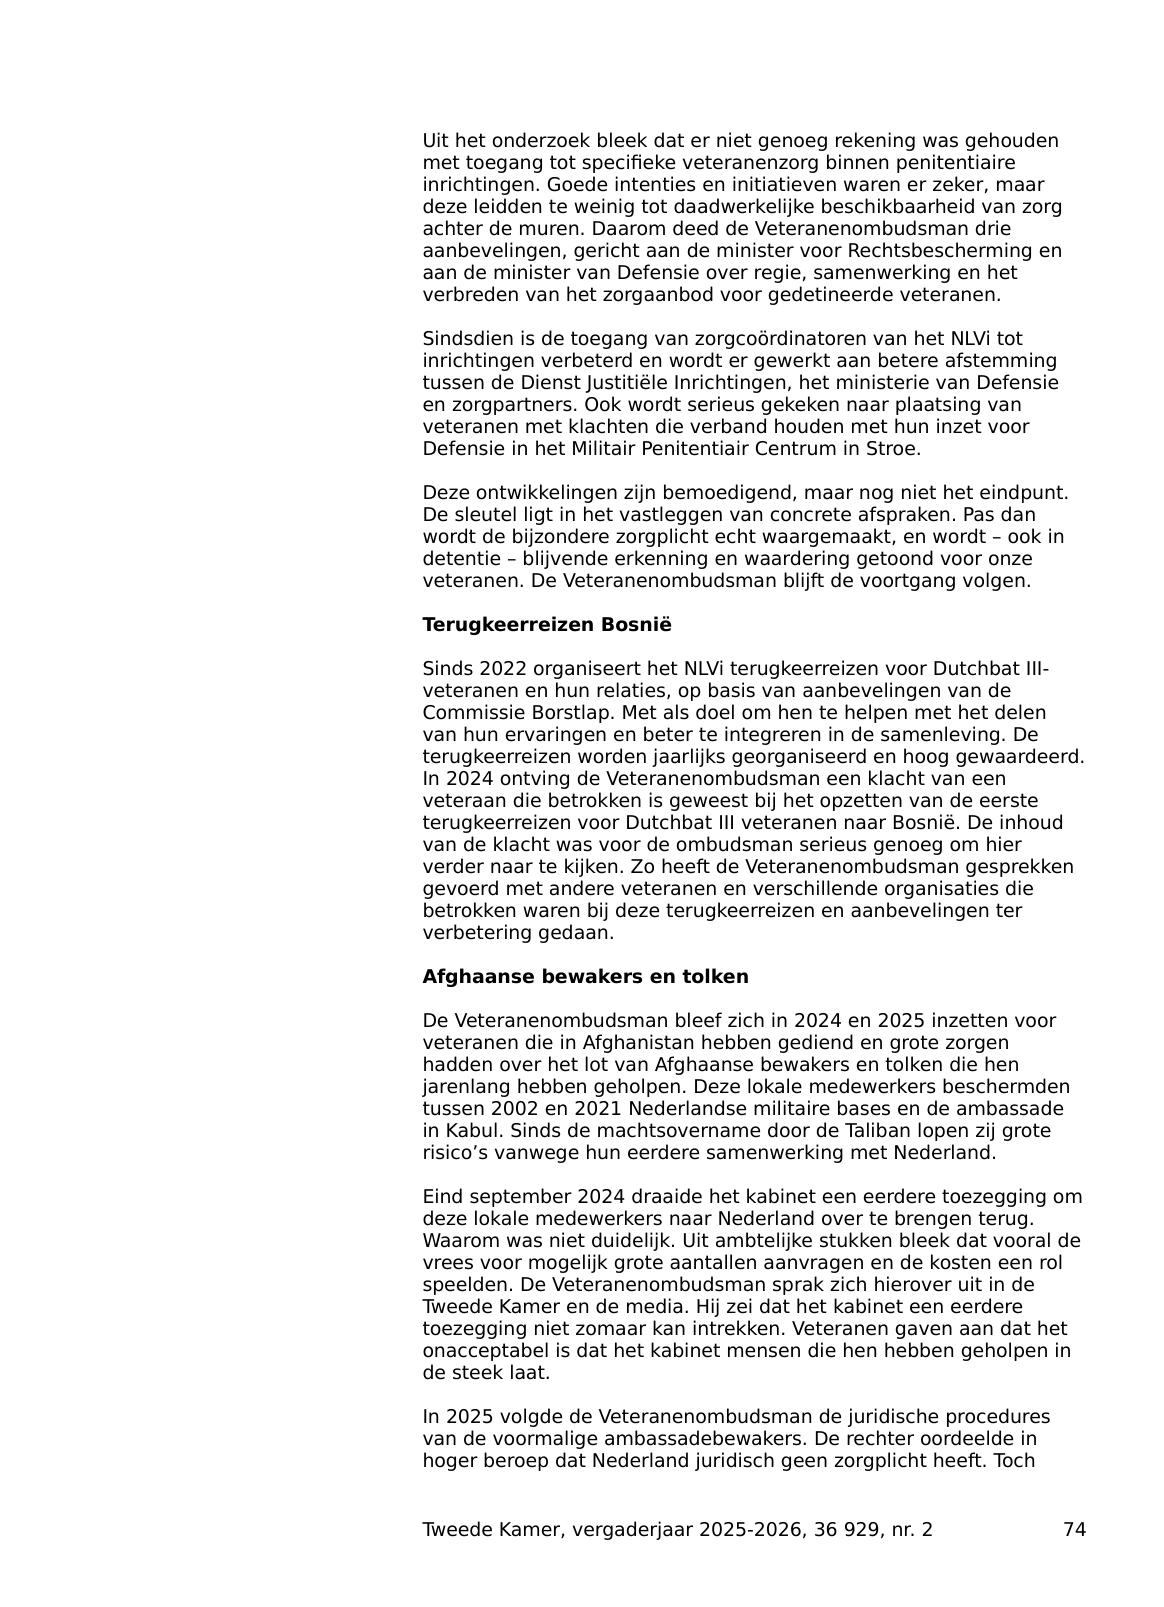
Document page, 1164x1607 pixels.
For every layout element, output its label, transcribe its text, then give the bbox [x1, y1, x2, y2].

text De Veteranenombudsman bleef zich in 2024 en 2025 inzetten voor veteranen die in Afghanistan hebben gediend en grote zorgen hadden over het lot van Afghaanse bewakers en tolken die hen jarenlang hebben geholpen. Deze lokale medewerkers beschermden tussen 2002 en 2021 Nederlandse militaire bases en de ambassade in Kabul. Sinds de machtsovername door de Taliban lopen zij grote risico’s vanwege hun eerdere samenwerking met Nederland. [422, 1010, 1087, 1164]
subtitle Afghaanse bewakers en tolken [422, 966, 1087, 988]
text Eind september 2024 draaide het kabinet een eerdere toezegging om deze lokale medewerkers naar Nederland over te brengen terug. Waarom was niet duidelijk. Uit ambtelijke stukken bleek dat vooral de vrees voor mogelijk grote aantallen aanvragen en de kosten een rol speelden. De Veteranenombudsman sprak zich hierover uit in de Tweede Kamer en de media. Hij zei dat het kabinet een eerdere toezegging niet zomaar kan intrekken. Veteranen gaven aan dat het onacceptabel is dat het kabinet mensen die hen hebben geholpen in de steek laat. [422, 1186, 1087, 1384]
text In 2025 volgde de Veteranenombudsman de juridische procedures van de voormalige ambassadebewakers. De rechter oordeelde in hoger beroep dat Nederland juridisch geen zorgplicht heeft. Toch [422, 1406, 1087, 1472]
text Uit het onderzoek bleek dat er niet genoeg rekening was gehouden met toegang tot specifieke veteranenzorg binnen penitentiaire inrichtingen. Goede intenties en initiatieven waren er zeker, maar deze leidden te weinig tot daadwerkelijke beschikbaarheid van zorg achter de muren. Daarom deed de Veteranenombudsman drie aanbevelingen, gericht aan de minister voor Rechtsbescherming en aan de minister van Defensie over regie, samenwerking en het verbreden van het zorgaanbod voor gedetineerde veteranen. [422, 130, 1087, 306]
text Deze ontwikkelingen zijn bemoedigend, maar nog niet het eindpunt. De sleutel ligt in het vastleggen van concrete afspraken. Pas dan wordt de bijzondere zorgplicht echt waargemaakt, en wordt – ook in detentie – blijvende erkenning en waardering getoond voor onze veteranen. De Veteranenombudsman blijft de voortgang volgen. [422, 482, 1087, 592]
subtitle Terugkeerreizen Bosnië [422, 614, 1087, 636]
text Sindsdien is de toegang van zorgcoördinatoren van het NLVi tot inrichtingen verbeterd en wordt er gewerkt aan betere afstemming tussen de Dienst Justitiële Inrichtingen, het ministerie van Defensie en zorgpartners. Ook wordt serieus gekeken naar plaatsing van veteranen met klachten die verband houden met hun inzet voor Defensie in het Militair Penitentiair Centrum in Stroe. [422, 328, 1087, 460]
text Sinds 2022 organiseert het NLVi terugkeerreizen voor Dutchbat III-veteranen en hun relaties, op basis van aanbevelingen van de Commissie Borstlap. Met als doel om hen te helpen met het delen van hun ervaringen en beter te integreren in de samenleving. De terugkeerreizen worden jaarlijks georganiseerd en hoog gewaardeerd. In 2024 ontving de Veteranenombudsman een klacht van een veteraan die betrokken is geweest bij het opzetten van de eerste terugkeerreizen voor Dutchbat III veteranen naar Bosnië. De inhoud van de klacht was voor de ombudsman serieus genoeg om hier verder naar te kijken. Zo heeft de Veteranenombudsman gesprekken gevoerd met andere veteranen en verschillende organisaties die betrokken waren bij deze terugkeerreizen en aanbevelingen ter verbetering gedaan. [422, 658, 1087, 944]
